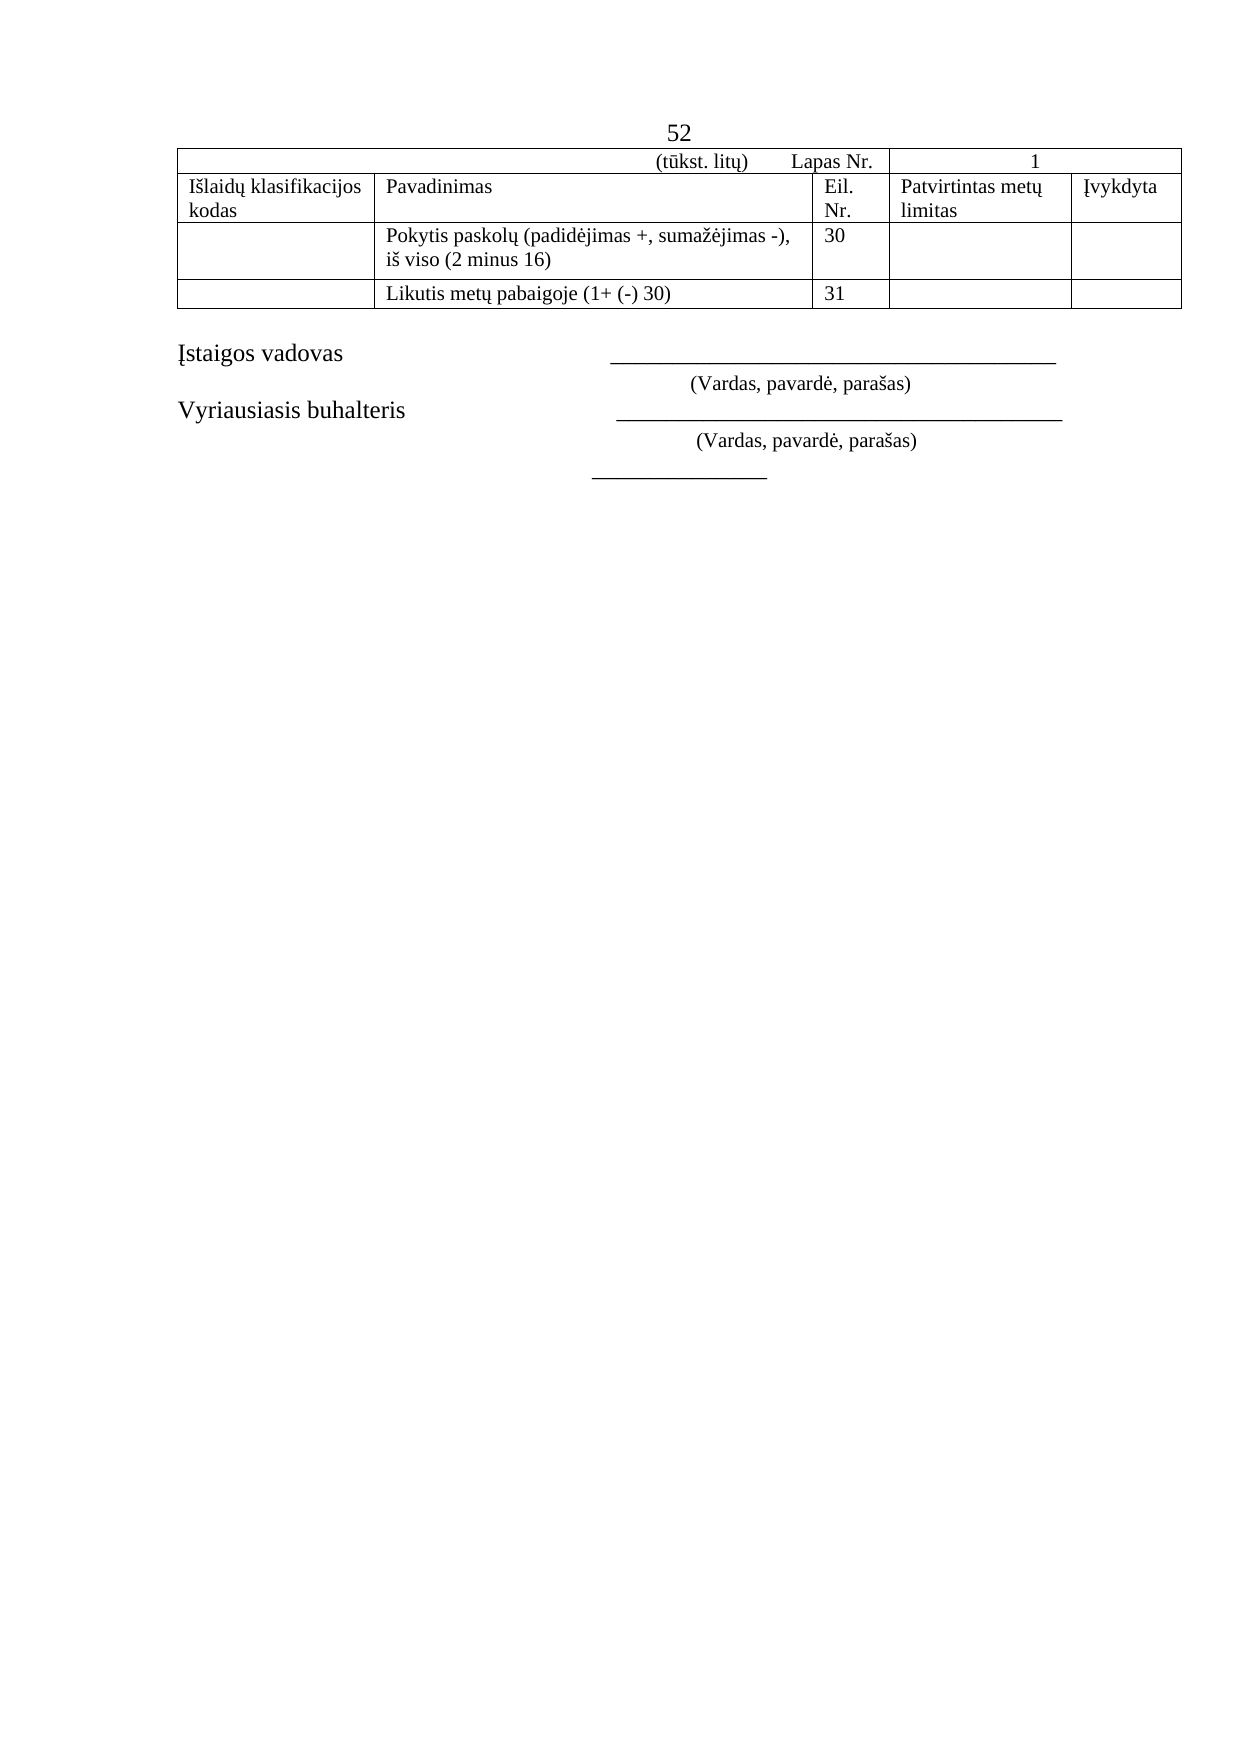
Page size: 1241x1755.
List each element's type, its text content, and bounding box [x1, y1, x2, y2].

table_cell Pavadinimas [375, 174, 812, 222]
table_cell [890, 280, 1071, 308]
table_header 1 [890, 149, 1181, 173]
table_cell Įvykdyta [1072, 174, 1181, 222]
table_cell Likutis metų pabaigoje (1+ (-) 30) [375, 280, 812, 308]
text Vyriausiasis buhalteris [177, 395, 1181, 424]
text (Vardas, pavardė, parašas) [177, 424, 1181, 453]
table_cell [178, 280, 374, 308]
table_cell [890, 223, 1071, 279]
table_cell [1072, 223, 1181, 279]
table_cell Eil. Nr. [813, 174, 889, 222]
table_cell Išlaidų klasifikacijos kodas [178, 174, 374, 222]
table_header (tūkst. litų) Lapas Nr. [178, 149, 889, 173]
text (Vardas, pavardė, parašas) [177, 367, 1181, 395]
table_cell Patvirtintas metų limitas [890, 174, 1071, 222]
table_cell Pokytis paskolų (padidėjimas +, sumažėjimas -), iš viso (2 minus 16) [375, 223, 812, 279]
table_cell [1072, 280, 1181, 308]
text ______________ [177, 453, 1181, 482]
table_cell 31 [813, 280, 889, 308]
table_cell [178, 223, 374, 279]
table_cell 30 [813, 223, 889, 279]
text Įstaigos vadovas [177, 338, 1181, 367]
